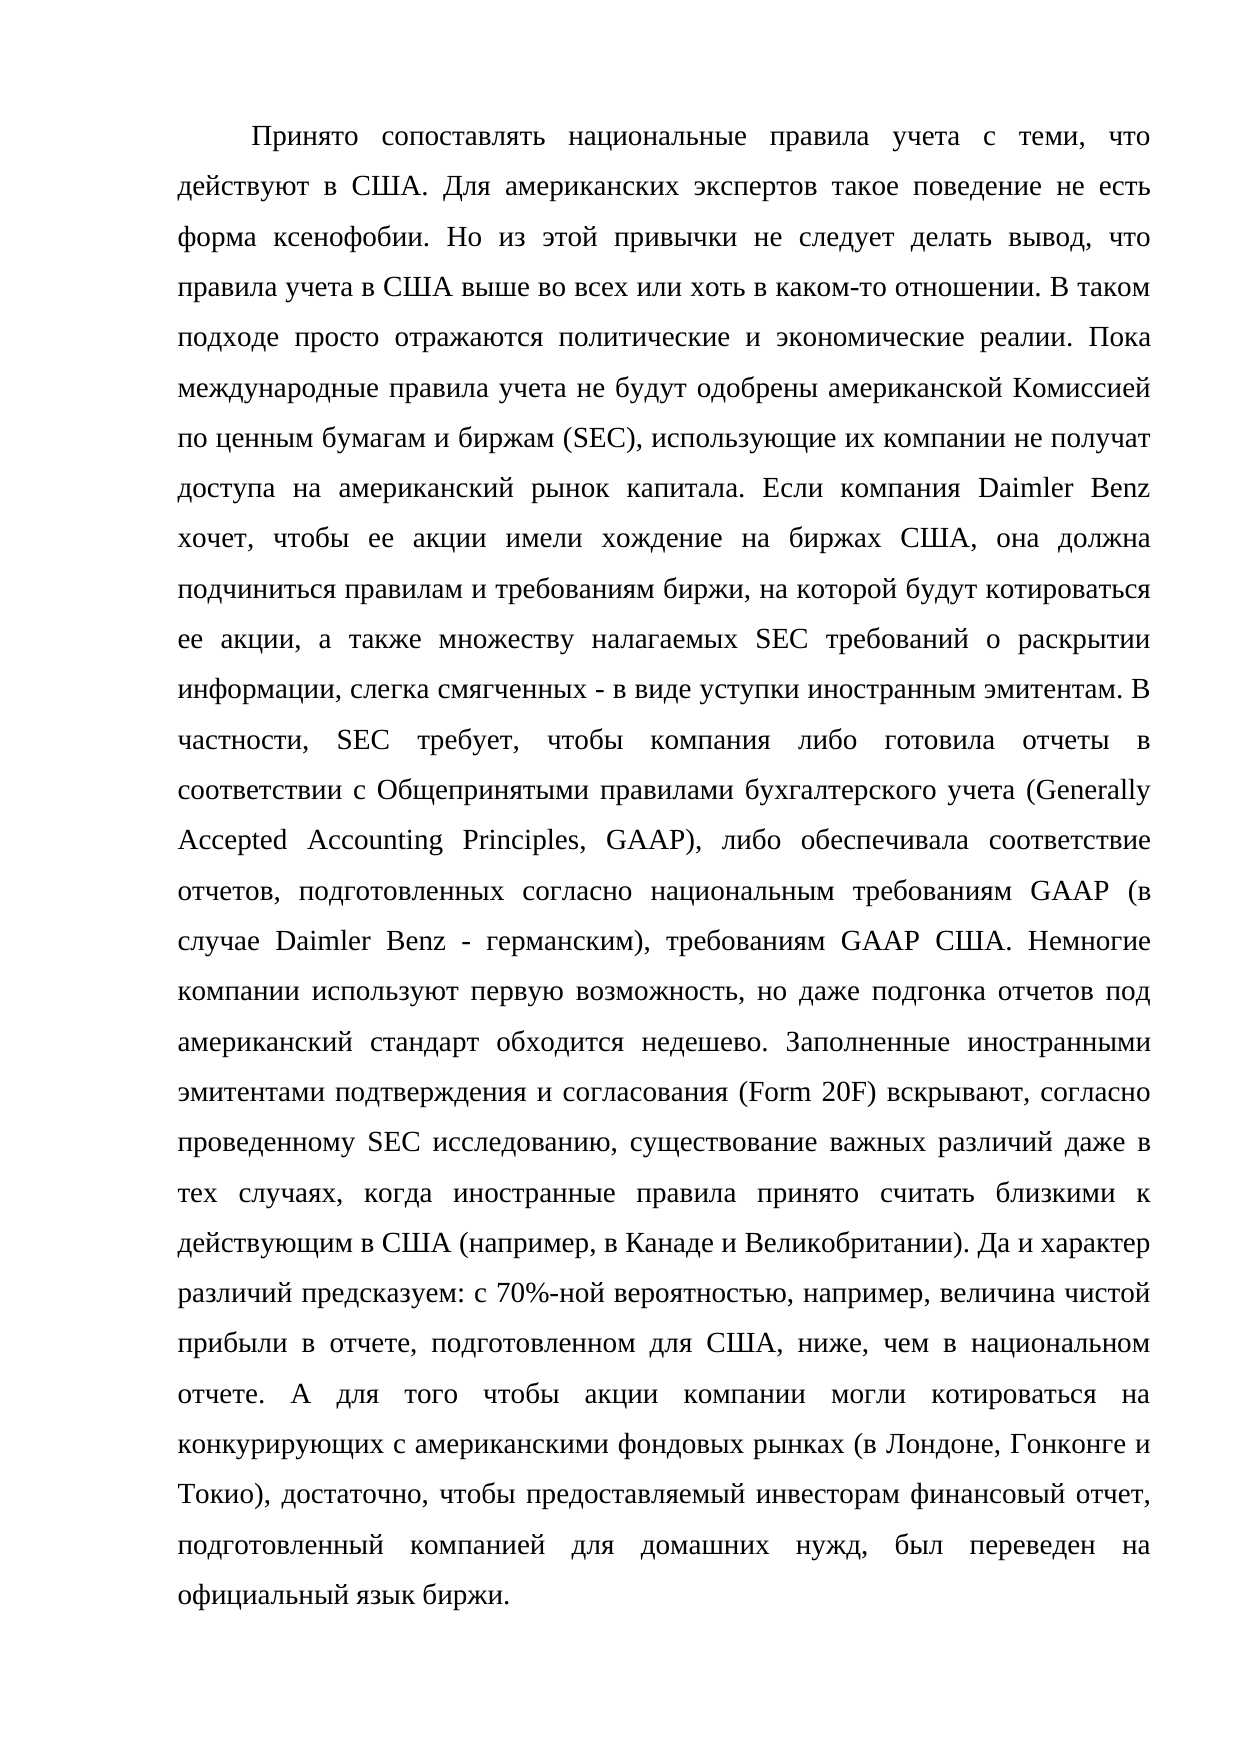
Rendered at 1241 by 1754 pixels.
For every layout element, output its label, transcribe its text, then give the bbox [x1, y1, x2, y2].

text Принято сопоставлять национальные правила учета с теми, что действуют в США. Для американских экспертов такое поведение не есть форма ксенофобии. Но из этой привычки не следует делать вывод, что правила учета в США выше во всех или хоть в каком-то отношении. В таком подходе просто отражаются политические и экономические реалии. Пока международные правила учета не будут одобрены американской Комиссией по ценным бумагам и биржам (SEC), использующие их компании не получат доступа на американский рынок капитала. Если компания Daimler Benz хочет, чтобы ее акции имели хождение на биржах США, она должна подчиниться правилам и требованиям биржи, на которой будут котироваться ее акции, а также множеству налагаемых SEC требований о раскрытии информации, слегка смягченных - в виде уступки иностранным эмитентам. В частности, SEC требует, чтобы компания либо готовила отчеты в соответствии с Общепринятыми правилами бухгалтерского учета (Generally Accepted Accounting Principles, GAAP), либо обеспечивала соответствие отчетов, подготовленных согласно национальным требованиям GAAP (в случае Daimler Benz - германским), требованиям GAAP США. Немногие компании используют первую возможность, но даже подгонка отчетов под американский стандарт обходится недешево. Заполненные иностранными эмитентами подтверждения и согласования (Form 20F) вскрывают, согласно проведенному SEC исследованию, существование важных различий даже в тех случаях, когда иностранные правила принято считать близкими к действующим в США (например, в Канаде и Великобритании). Да и характер различий предсказуем: с 70%-ной вероятностью, например, величина чистой прибыли в отчете, подготовленном для США, ниже, чем в национальном отчете. А для того чтобы акции компании могли котироваться на конкурирующих с американскими фондовых рынках (в Лондоне, Гонконге и Токио), достаточно, чтобы предоставляемый инвесторам финансовый отчет, подготовленный компанией для домашних нужд, был переведен на официальный язык биржи. [177, 118, 1152, 1611]
